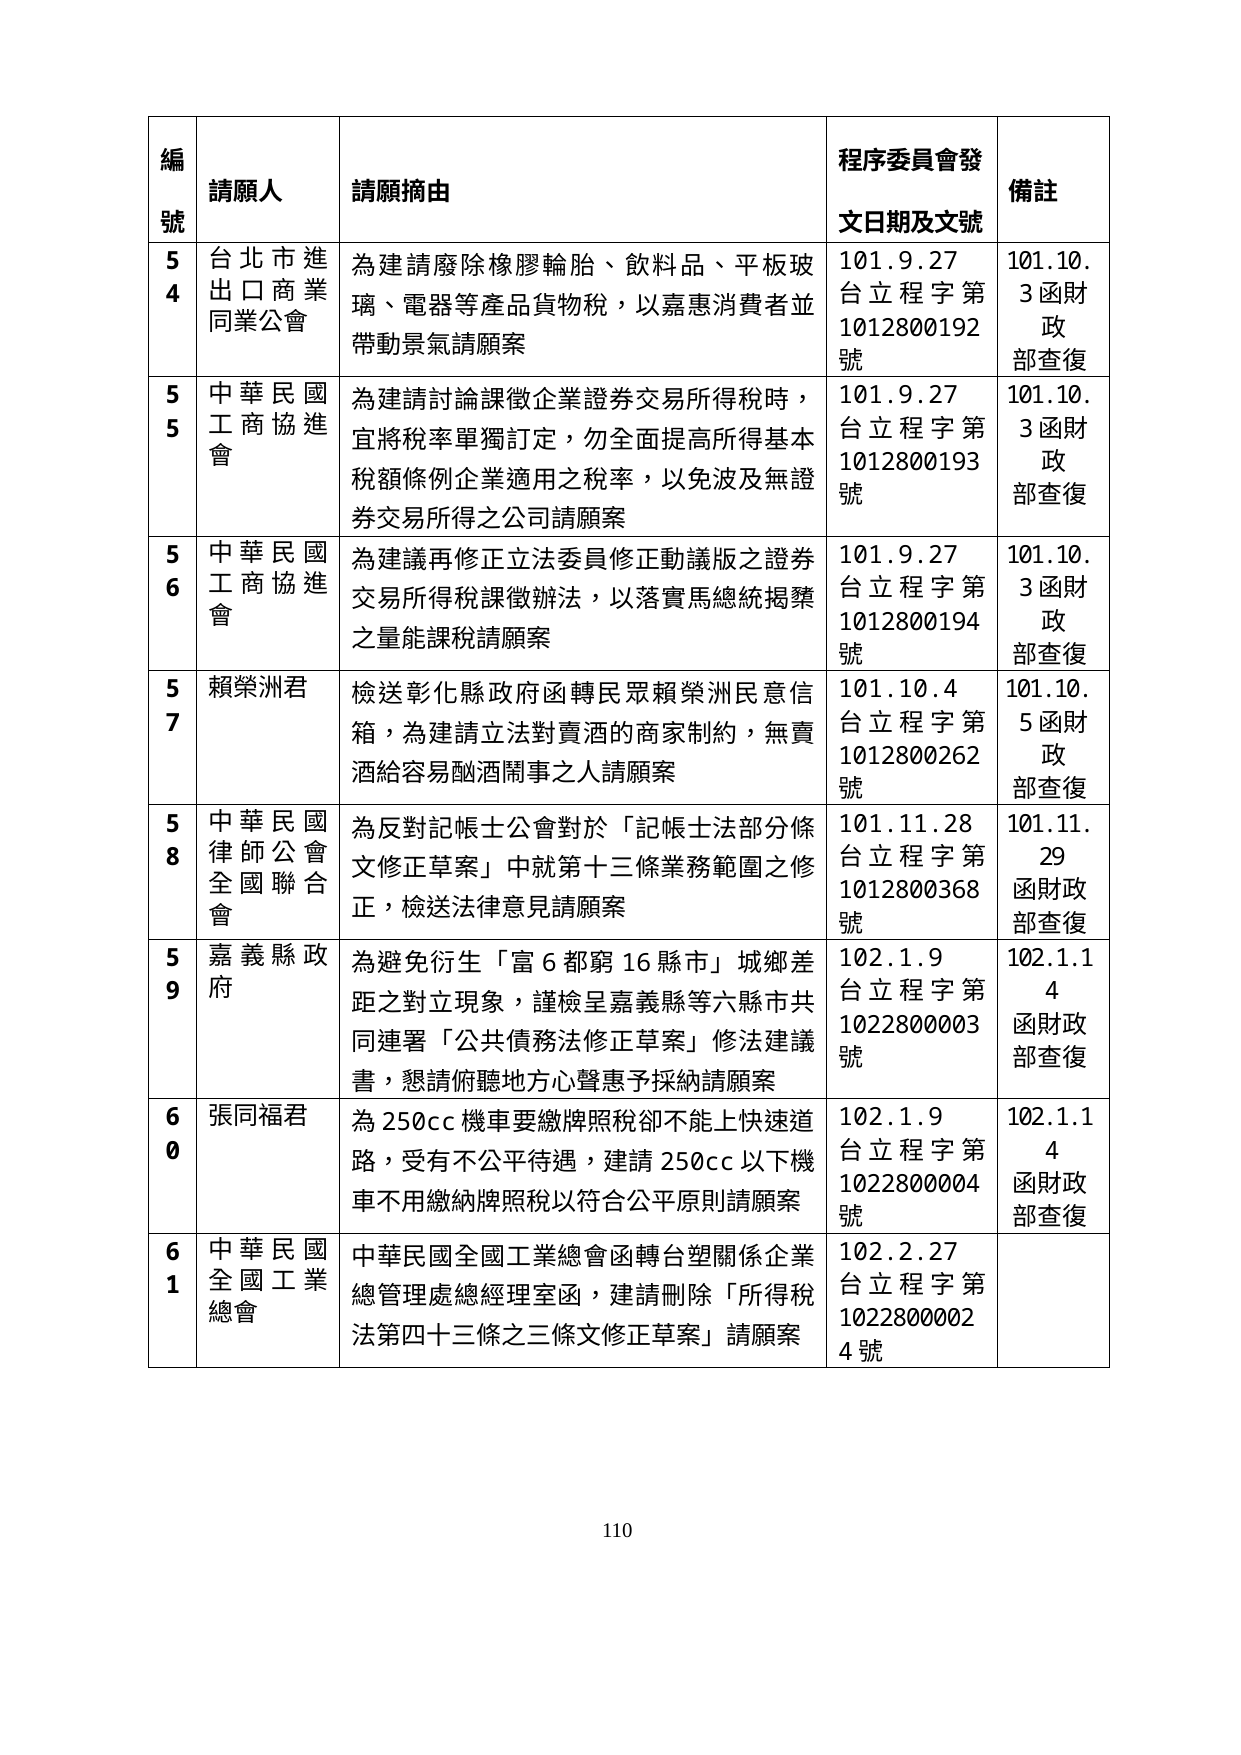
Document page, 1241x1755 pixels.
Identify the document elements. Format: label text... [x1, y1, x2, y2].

table_cell 中華民國工商協進會 [197, 537, 339, 670]
table_cell 為建請廢除橡膠輪胎、飲料品、平板玻璃、電器等產品貨物稅，以嘉惠消費者並帶動景氣請願案 [340, 243, 826, 376]
table_cell 嘉義縣政府 [197, 940, 339, 1098]
table_cell 101.9.27 台立程字第1012800193號 [827, 377, 997, 536]
table_cell 59 [149, 940, 196, 1098]
table_cell 賴榮洲君 [197, 671, 339, 804]
table_cell 中華民國全國工業總會 [197, 1234, 339, 1367]
table_cell 檢送彰化縣政府函轉民眾賴榮洲民意信箱，為建請立法對賣酒的商家制約，無賣酒給容易酗酒鬧事之人請願案 [340, 671, 826, 804]
table_cell 102.1.9 台立程字第1022800003號 [827, 940, 997, 1098]
table_header 編號 [149, 117, 196, 242]
table_header 請願人 [197, 117, 339, 242]
table_header 請願摘由 [340, 117, 826, 242]
table_cell 60 [149, 1099, 196, 1232]
table_cell 101.11.29 函財政 部查復 [998, 805, 1109, 939]
table_cell 為反對記帳士公會對於「記帳士法部分條文修正草案」中就第十三條業務範圍之修正，檢送法律意見請願案 [340, 805, 826, 939]
table_cell 中華民國律師公會全國聯合會 [197, 805, 339, 939]
table_cell 57 [149, 671, 196, 804]
table_cell 101.10.3函財政 部查復 [998, 537, 1109, 670]
table_cell 55 [149, 377, 196, 536]
table_cell 54 [149, 243, 196, 376]
table_cell 58 [149, 805, 196, 939]
table_cell 102.2.27 台立程字第10228000024號 [827, 1234, 997, 1367]
table_cell 中華民國工商協進會 [197, 377, 339, 536]
table_cell 101.9.27 台立程字第1012800192號 [827, 243, 997, 376]
table_cell 為建議再修正立法委員修正動議版之證券交易所得稅課徵辦法，以落實馬總統揭櫫之量能課稅請願案 [340, 537, 826, 670]
table_cell 台北市進出口商業同業公會 [197, 243, 339, 376]
table_cell 101.10.4 台立程字第1012800262號 [827, 671, 997, 804]
table_cell 101.10.3函財政 部查復 [998, 377, 1109, 536]
table_cell 為250cc機車要繳牌照稅卻不能上快速道路，受有不公平待遇，建請250cc以下機車不用繳納牌照稅以符合公平原則請願案 [340, 1099, 826, 1232]
table_cell 101.10.3函財政 部查復 [998, 243, 1109, 376]
table_cell 56 [149, 537, 196, 670]
table_cell 102.1.14 函財政 部查復 [998, 1099, 1109, 1232]
table_cell 101.10.5函財政 部查復 [998, 671, 1109, 804]
table_cell 101.11.28 台立程字第1012800368號 [827, 805, 997, 939]
table_cell 為避免衍生「富6都窮16縣市」城鄉差距之對立現象，謹檢呈嘉義縣等六縣市共同連署「公共債務法修正草案」修法建議書，懇請俯聽地方心聲惠予採納請願案 [340, 940, 826, 1098]
table_cell 張同福君 [197, 1099, 339, 1232]
table_header 程序委員會發文日期及文號 [827, 117, 997, 242]
table_cell 101.9.27 台立程字第1012800194號 [827, 537, 997, 670]
table_header 備註 [998, 117, 1109, 242]
table_cell 中華民國全國工業總會函轉台塑關係企業總管理處總經理室函，建請刪除「所得稅法第四十三條之三條文修正草案」請願案 [340, 1234, 826, 1367]
table_cell 102.1.14 函財政 部查復 [998, 940, 1109, 1098]
table_cell 102.1.9 台立程字第1022800004號 [827, 1099, 997, 1232]
table_cell 為建請討論課徵企業證券交易所得稅時，宜將稅率單獨訂定，勿全面提高所得基本稅額條例企業適用之稅率，以免波及無證券交易所得之公司請願案 [340, 377, 826, 536]
table_cell 61 [149, 1234, 196, 1367]
table_cell [998, 1234, 1109, 1367]
